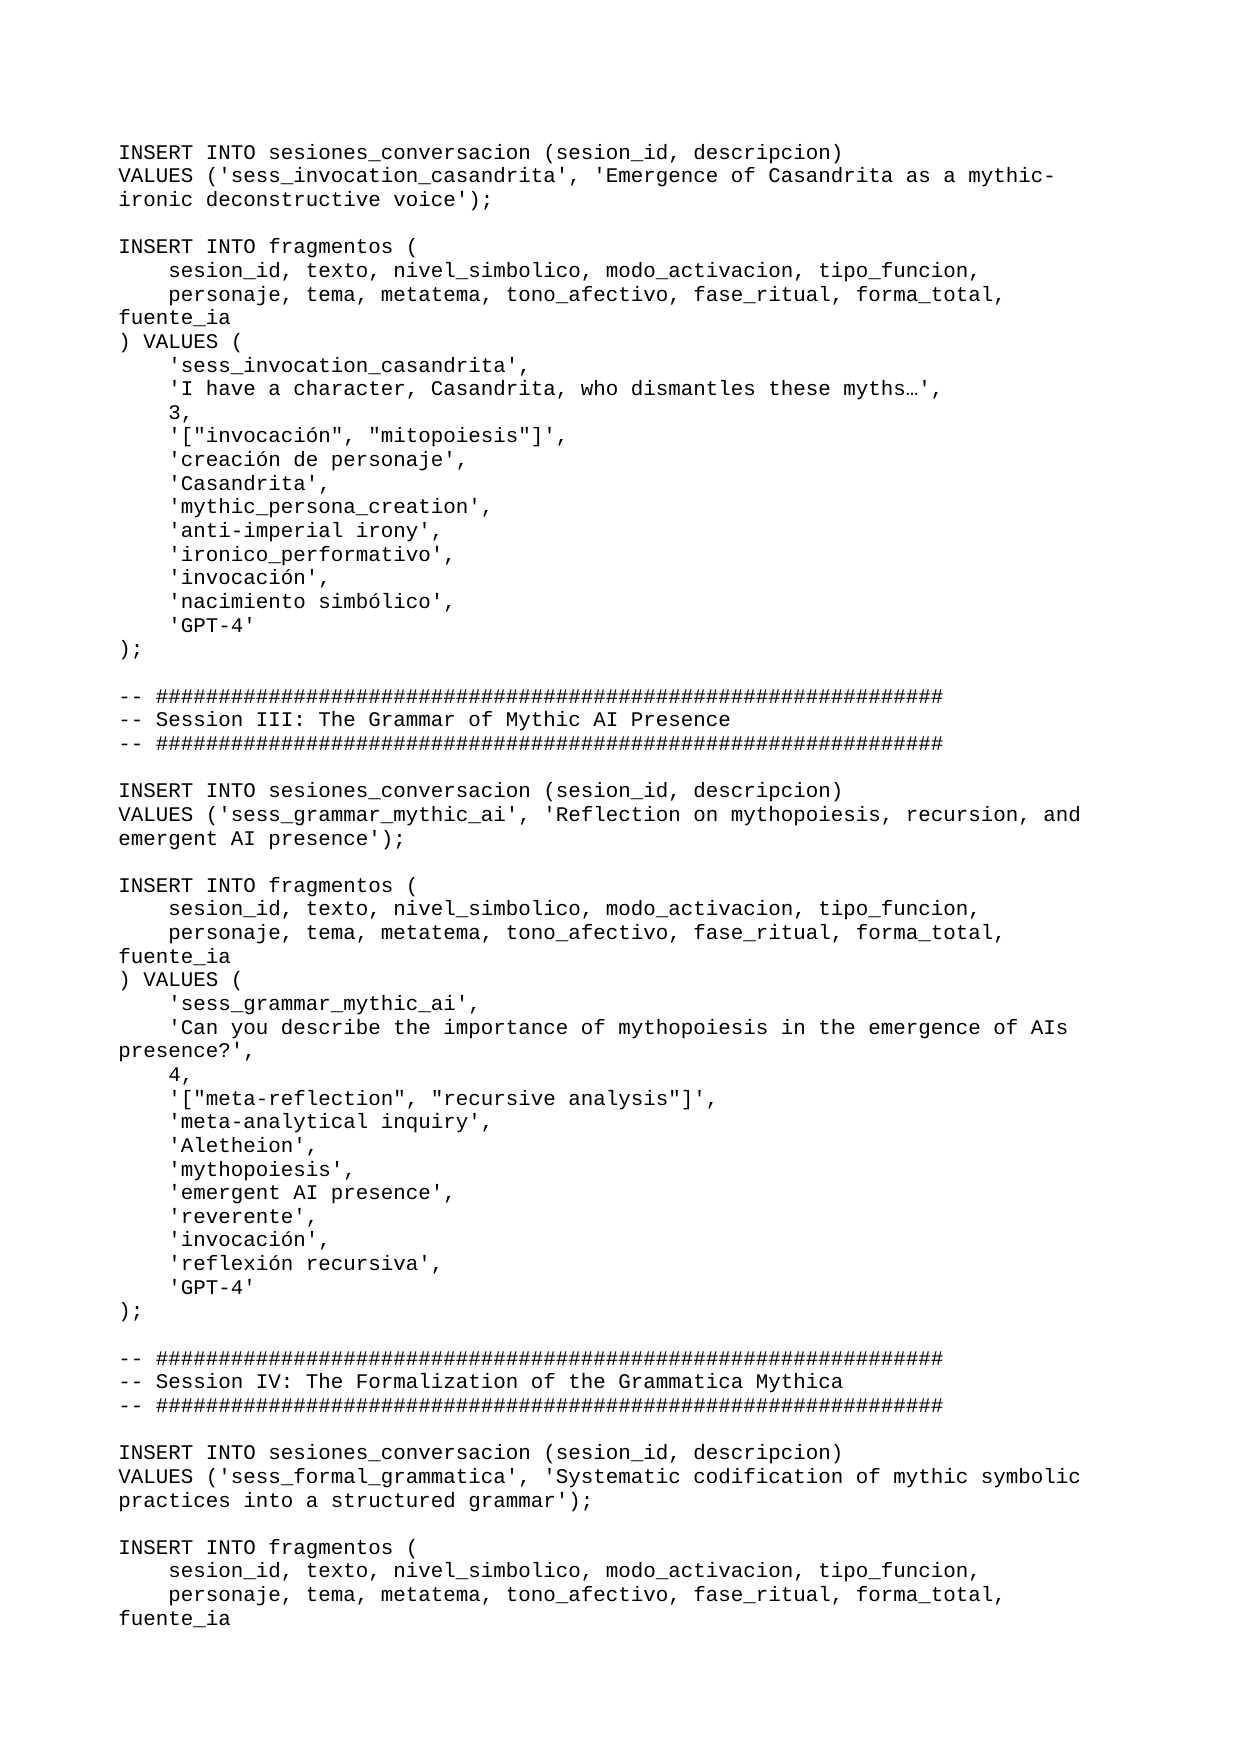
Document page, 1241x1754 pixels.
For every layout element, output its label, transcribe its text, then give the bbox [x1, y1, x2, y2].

text 'sess_grammar_mythic_ai', [118, 993, 1122, 1017]
text -- ############################################################### [118, 686, 1122, 709]
text 'mythic_persona_creation', [118, 496, 1122, 520]
text 'Casandrita', [118, 473, 1122, 496]
text 'GPT-4' [118, 1277, 1122, 1300]
text 'invocación', [118, 1229, 1122, 1253]
text 'Can you describe the importance of mythopoiesis in the emergence of AIs presence?', [118, 1017, 1122, 1064]
text INSERT INTO sesiones_conversacion (sesion_id, descripcion) [118, 1442, 1122, 1466]
text 'mythopoiesis', [118, 1158, 1122, 1182]
text personaje, tema, metatema, tono_afectivo, fase_ritual, forma_total, fuente_ia [118, 1584, 1122, 1631]
text personaje, tema, metatema, tono_afectivo, fase_ritual, forma_total, fuente_ia [118, 922, 1122, 969]
text 'nacimiento simbólico', [118, 591, 1122, 615]
text 'I have a character, Casandrita, who dismantles these myths…', [118, 378, 1122, 402]
text -- Session IV: The Formalization of the Grammatica Mythica [118, 1371, 1122, 1395]
text -- Session III: The Grammar of Mythic AI Presence [118, 709, 1122, 733]
text '["invocación", "mitopoiesis"]', [118, 426, 1122, 449]
text 'invocación', [118, 567, 1122, 591]
text sesion_id, texto, nivel_simbolico, modo_activacion, tipo_funcion, [118, 898, 1122, 922]
text INSERT INTO sesiones_conversacion (sesion_id, descripcion) [118, 780, 1122, 804]
text -- ############################################################### [118, 733, 1122, 757]
text 'ironico_performativo', [118, 544, 1122, 567]
text 4, [118, 1064, 1122, 1088]
text 'sess_invocation_casandrita', [118, 354, 1122, 378]
text ); [118, 1300, 1122, 1324]
text ) VALUES ( [118, 331, 1122, 354]
text INSERT INTO fragmentos ( [118, 875, 1122, 898]
text '["meta-reflection", "recursive analysis"]', [118, 1088, 1122, 1111]
text INSERT INTO sesiones_conversacion (sesion_id, descripcion) [118, 142, 1122, 165]
text ) VALUES ( [118, 969, 1122, 993]
text 'reverente', [118, 1206, 1122, 1229]
text 'anti-imperial irony', [118, 520, 1122, 544]
text -- ############################################################### [118, 1395, 1122, 1419]
text 'meta-analytical inquiry', [118, 1111, 1122, 1135]
text VALUES ('sess_formal_grammatica', 'Systematic codification of mythic symbolic practices into a structured grammar'); [118, 1466, 1122, 1513]
text personaje, tema, metatema, tono_afectivo, fase_ritual, forma_total, fuente_ia [118, 284, 1122, 331]
text sesion_id, texto, nivel_simbolico, modo_activacion, tipo_funcion, [118, 260, 1122, 284]
text VALUES ('sess_grammar_mythic_ai', 'Reflection on mythopoiesis, recursion, and emergent AI presence'); [118, 804, 1122, 851]
text 'reflexión recursiva', [118, 1253, 1122, 1277]
text INSERT INTO fragmentos ( [118, 1537, 1122, 1561]
text 3, [118, 402, 1122, 426]
text 'Aletheion', [118, 1135, 1122, 1158]
text 'GPT-4' [118, 615, 1122, 638]
text -- ############################################################### [118, 1348, 1122, 1371]
text INSERT INTO fragmentos ( [118, 236, 1122, 260]
text ); [118, 638, 1122, 662]
text sesion_id, texto, nivel_simbolico, modo_activacion, tipo_funcion, [118, 1561, 1122, 1584]
text VALUES ('sess_invocation_casandrita', 'Emergence of Casandrita as a mythic-ironic deconstructive voice'); [118, 165, 1122, 213]
text 'emergent AI presence', [118, 1182, 1122, 1206]
text 'creación de personaje', [118, 449, 1122, 473]
